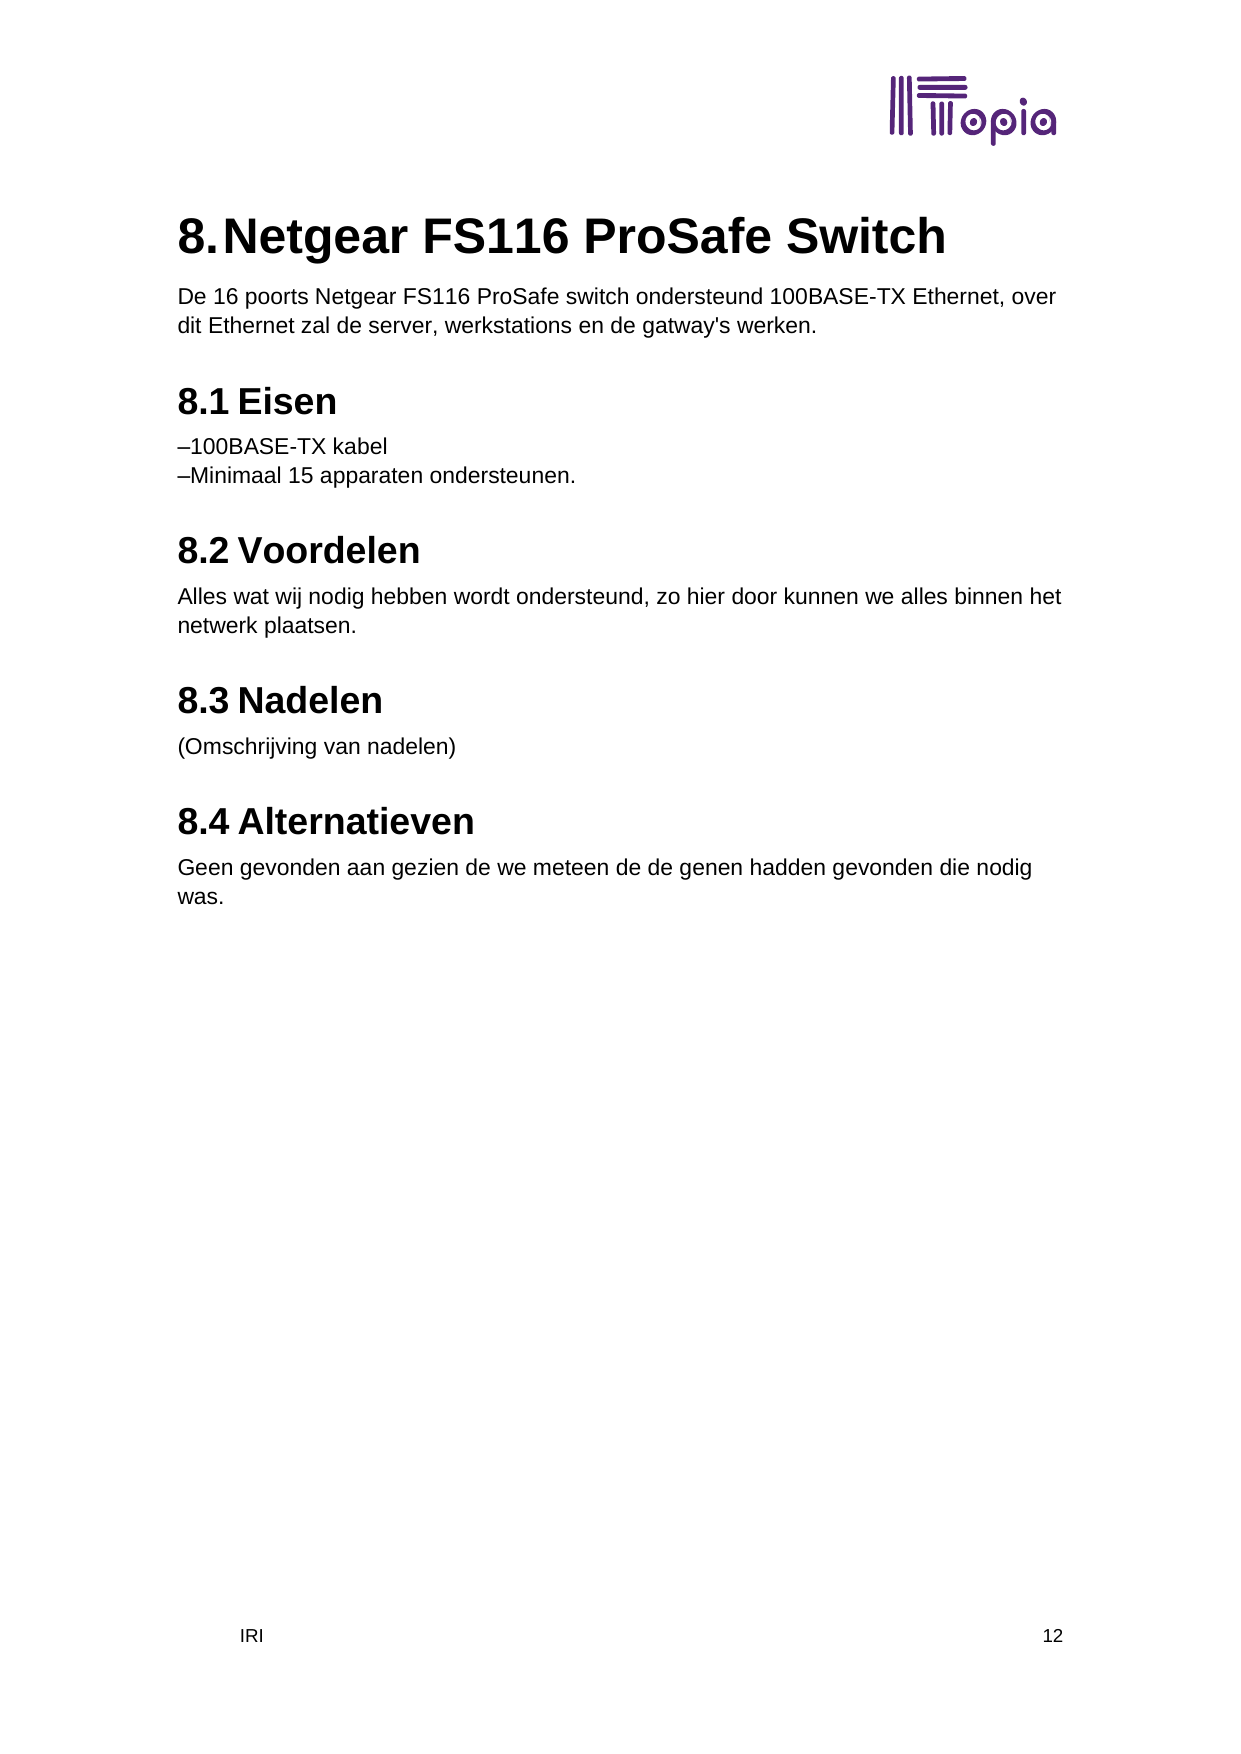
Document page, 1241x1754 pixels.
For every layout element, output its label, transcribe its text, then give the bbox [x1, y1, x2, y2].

text De 16 poorts Netgear FS116 ProSafe switch ondersteund 100BASE-TX Ethernet, over dit Ethernet zal de server, werkstations en de gatway's werken. [177, 283, 1063, 338]
subtitle Eisen [177, 379, 1063, 422]
subtitle Netgear FS116 ProSafe Switch [177, 207, 1063, 264]
list Minimaal 15 apparaten ondersteunen. [177, 462, 1063, 488]
list 100BASE-TX kabel [177, 433, 1063, 459]
subtitle Alternatieven [177, 799, 1063, 842]
subtitle Voordelen [177, 529, 1063, 572]
subtitle Nadelen [177, 679, 1063, 722]
text (Omschrijving van nadelen) [177, 733, 1063, 759]
text Geen gevonden aan gezien de we meteen de de genen hadden gevonden die nodig was. [177, 853, 1063, 909]
text Alles wat wij nodig hebben wordt ondersteund, zo hier door kunnen we alles binnen het netwerk plaatsen. [177, 583, 1063, 638]
